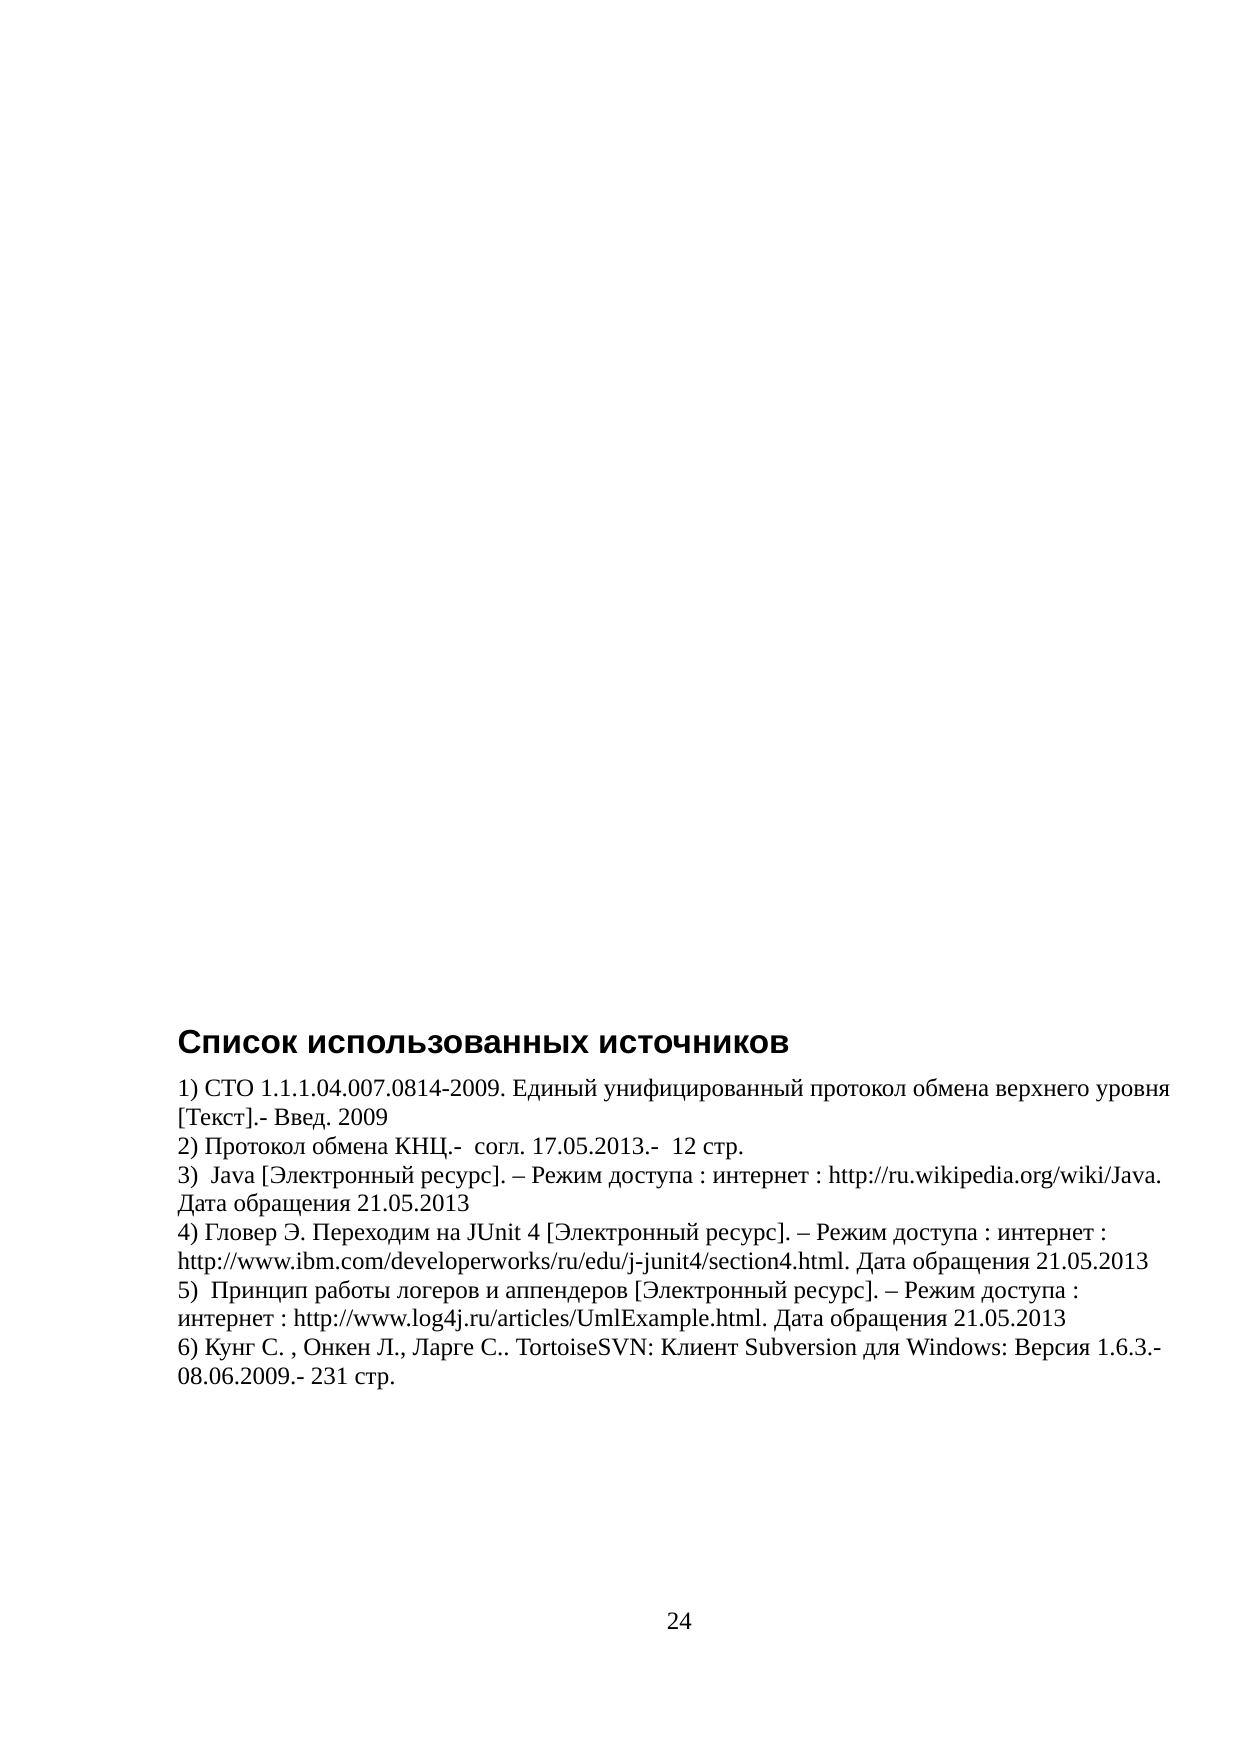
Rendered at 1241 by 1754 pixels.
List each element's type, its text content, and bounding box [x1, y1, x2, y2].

text 2) Протокол обмена КНЦ.- согл. 17.05.2013.- 12 стр. [177, 1131, 1181, 1160]
text 4) Гловер Э. Переходим на JUnit 4 [Электронный ресурс]. – Режим доступа : интернет : http://www.ibm.com/developerworks/ru/edu/j-junit4/section4.html. Дата обращения 21.05.2013 [177, 1217, 1181, 1275]
text 1) СТО 1.1.1.04.007.0814-2009. Единый унифицированный протокол обмена верхнего уровня [Текст].- Введ. 2009 [177, 1073, 1181, 1131]
subtitle Список использованных источников [177, 1022, 1181, 1061]
text 5) Принцип работы логеров и аппендеров [Электронный ресурс]. – Режим доступа : интернет : http://www.log4j.ru/articles/UmlExample.html. Дата обращения 21.05.2013 [177, 1275, 1181, 1332]
text 6) Кунг С. , Онкен Л., Ларге С.. TortoiseSVN: Клиент Subversion для Windows: Версия 1.6.3.- 08.06.2009.- 231 стр. [177, 1332, 1181, 1390]
text 3) Java [Электронный ресурс]. – Режим доступа : интернет : http://ru.wikipedia.org/wiki/Java. Дата обращения 21.05.2013 [177, 1160, 1181, 1217]
